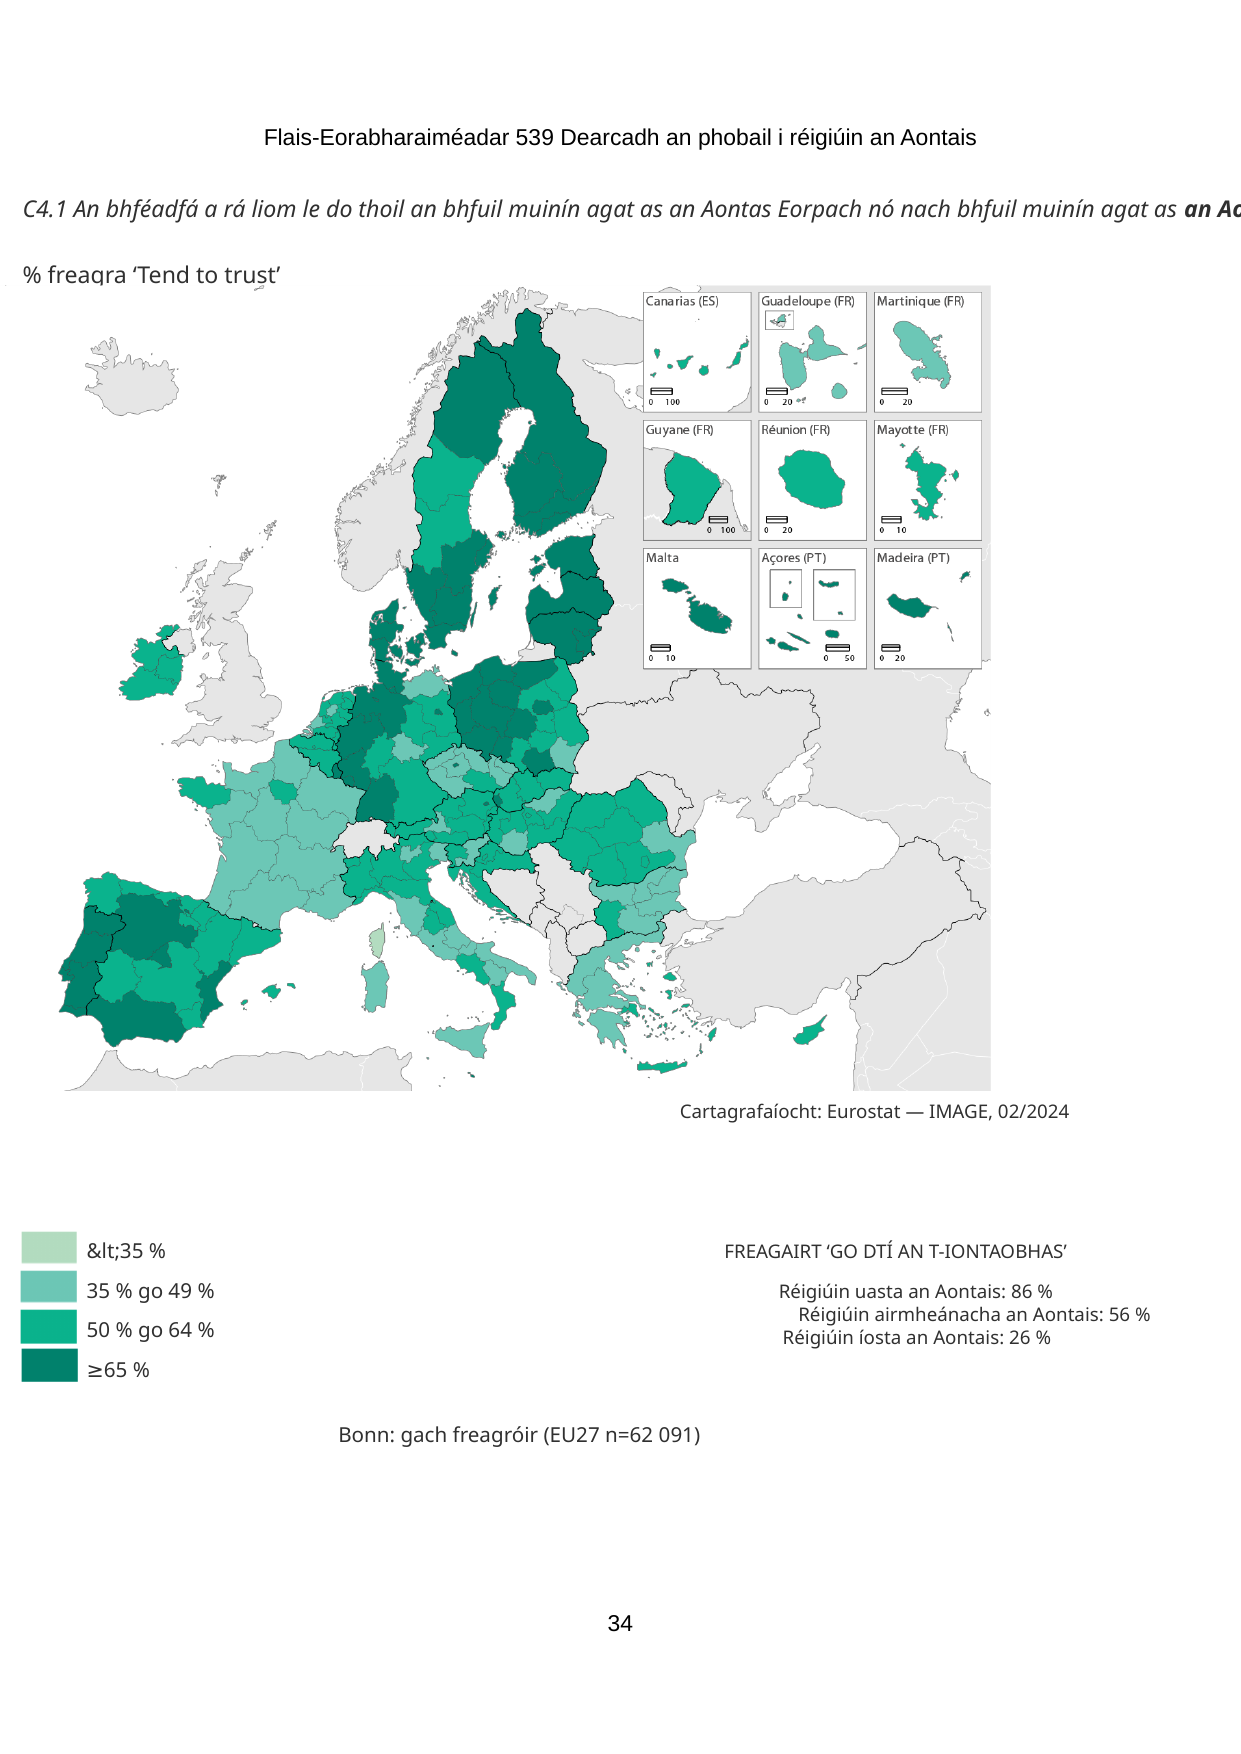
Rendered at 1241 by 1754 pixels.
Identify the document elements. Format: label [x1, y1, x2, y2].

picture [21, 1310, 76, 1343]
picture [22, 1349, 77, 1381]
picture [22, 1232, 76, 1264]
picture [0, 281, 998, 1091]
picture [21, 1271, 76, 1303]
